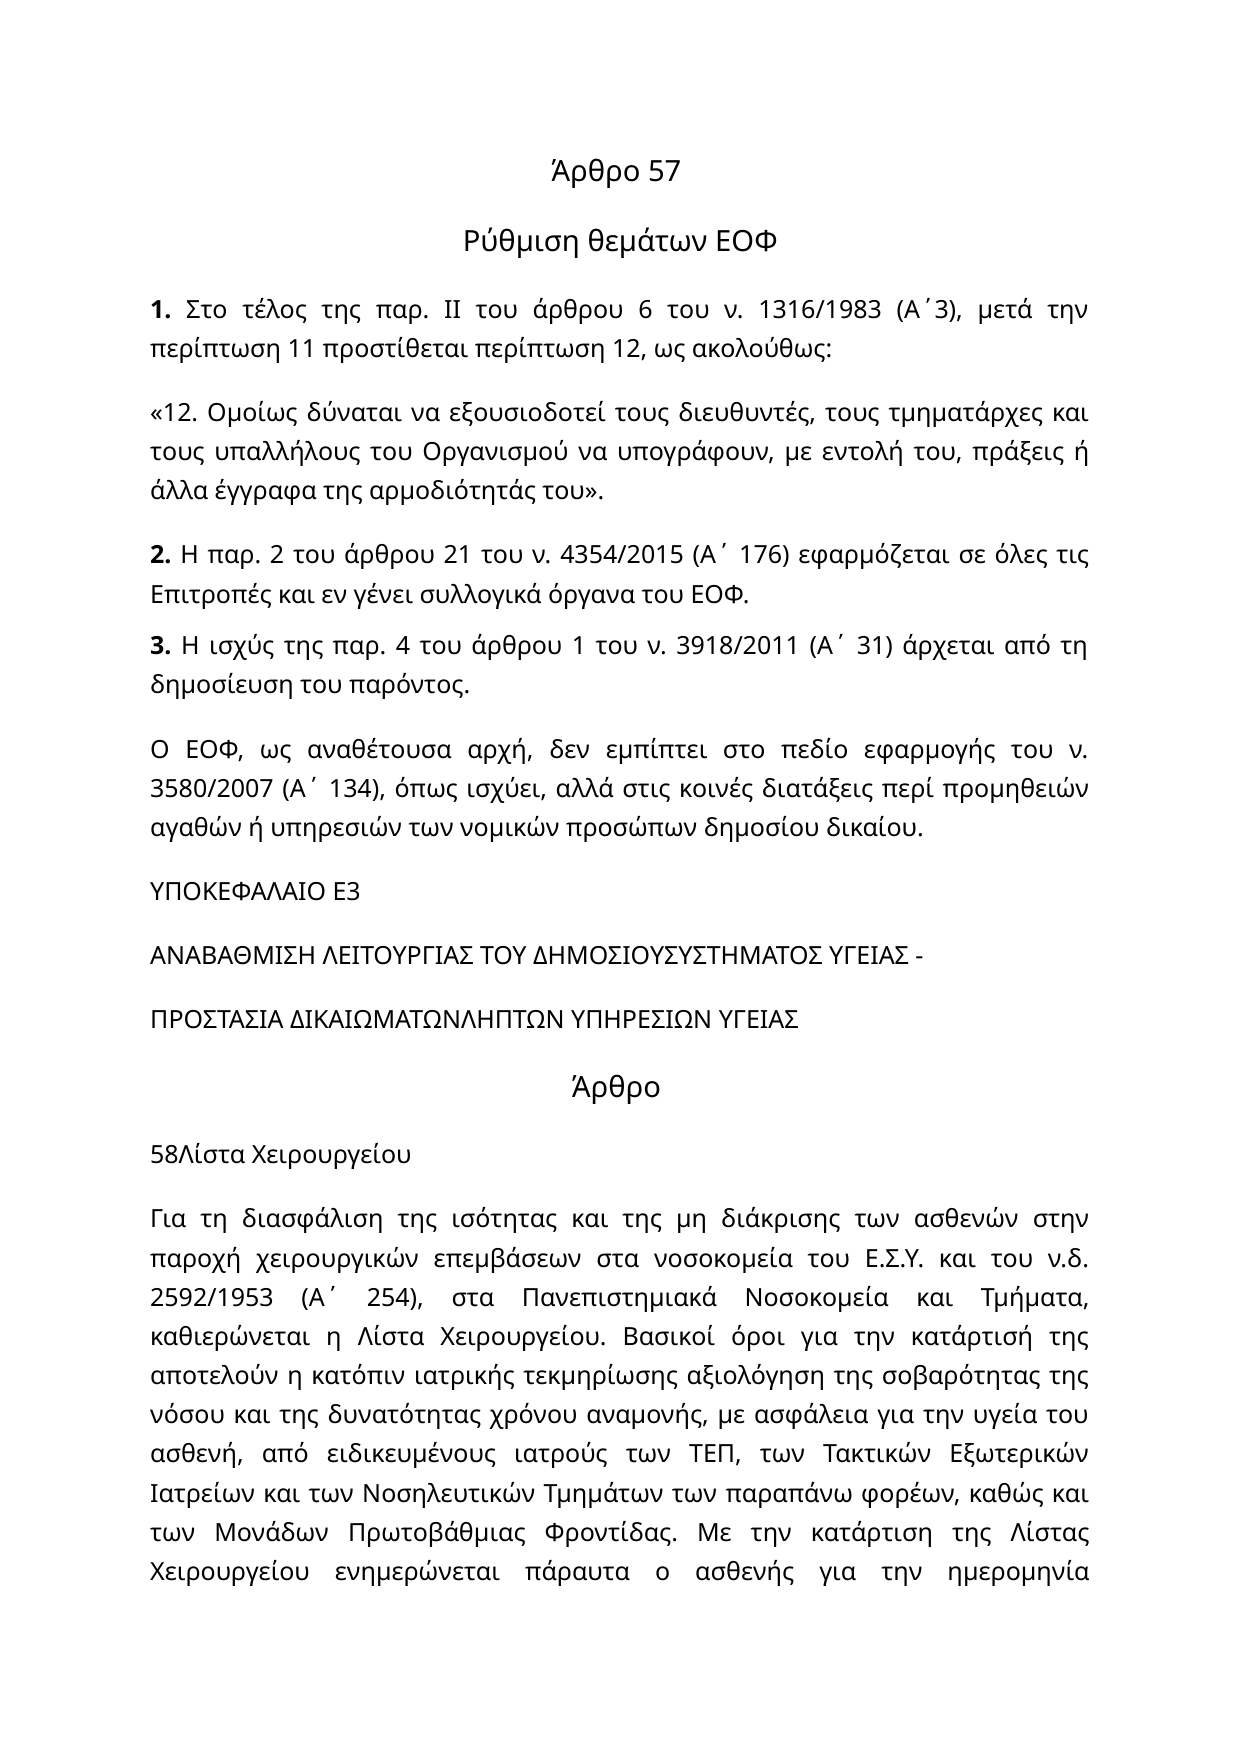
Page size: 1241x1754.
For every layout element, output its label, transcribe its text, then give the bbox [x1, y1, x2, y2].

text Για τη διασφάλιση της ισότητας και της μη διάκρισης των ασθενών στην παροχή χειρουργικών επεμβάσεων στα νοσοκομεία του Ε.Σ.Υ. και του ν.δ. 2592/1953 (Α΄ 254), στα Πανεπιστημιακά Νοσοκομεία και Τμήματα, καθιερώνεται η Λίστα Χειρουργείου. Βασικοί όροι για την κατάρτισή της αποτελούν η κατόπιν ιατρικής τεκμηρίωσης αξιολόγηση της σοβαρότητας της νόσου και της δυνατότητας χρόνου αναμονής, με ασφάλεια για την υγεία του ασθενή, από ειδικευμένους ιατρούς των ΤΕΠ, των Τακτικών Εξωτερικών Ιατρείων και των Νοσηλευτικών Τμημάτων των παραπάνω φορέων, καθώς και των Μονάδων Πρωτοβάθμιας Φροντίδας. Με την κατάρτιση της Λίστας Χειρουργείου ενημερώνεται πάραυτα ο ασθενής για την ημερομηνία [150, 1201, 1090, 1588]
subtitle Άρθρο 57 [150, 150, 1090, 190]
text 2. Η παρ. 2 του άρθρου 21 του ν. 4354/2015 (Α΄ 176) εφαρμόζεται σε όλες τις Επιτροπές και εν γένει συλλογικά όργανα του ΕΟΦ. [150, 537, 1090, 610]
text Ο ΕΟΦ, ως αναθέτουσα αρχή, δεν εμπίπτει στο πεδίο εφαρμογής του ν. 3580/2007 (Α΄ 134), όπως ισχύει, αλλά στις κοινές διατάξεις περί προμηθειών αγαθών ή υπηρεσιών των νομικών προσώπων δημοσίου δικαίου. [150, 731, 1090, 844]
subtitle Άρθρο [150, 1066, 1090, 1106]
text ΠΡΟΣΤΑΣΙΑ ΔΙΚΑΙΩΜΑΤΩΝΛΗΠΤΩΝ ΥΠΗΡΕΣΙΩΝ ΥΓΕΙΑΣ [150, 1002, 1090, 1036]
text ΑΝΑΒΑΘΜΙΣΗ ΛΕΙΤΟΥΡΓΙΑΣ ΤΟΥ ΔΗΜΟΣΙΟΥΣΥΣΤΗΜΑΤΟΣ ΥΓΕΙΑΣ - [150, 938, 1090, 972]
text «12. Ομοίως δύναται να εξουσιοδοτεί τους διευθυντές, τους τμηματάρχες και τους υπαλλήλους του Οργανισμού να υπογράφουν, με εντολή του, πράξεις ή άλλα έγγραφα της αρμοδιότητάς του». [150, 394, 1090, 507]
text 1. Στο τέλος της παρ. ΙΙ του άρθρου 6 του ν. 1316/1983 (Α΄3), μετά την περίπτωση 11 προστίθεται περίπτωση 12, ως ακολούθως: [150, 291, 1090, 364]
subtitle Ρύθμιση θεμάτων ΕΟΦ [150, 221, 1090, 260]
text 58Λίστα Χειρουργείου [150, 1137, 1090, 1171]
text 3. Η ισχύς της παρ. 4 του άρθρου 1 του ν. 3918/2011 (Α΄ 31) άρχεται από τη δημοσίευση του παρόντος. [150, 628, 1090, 701]
text ΥΠΟΚΕΦΑΛΑΙΟ Ε3 [150, 874, 1090, 908]
